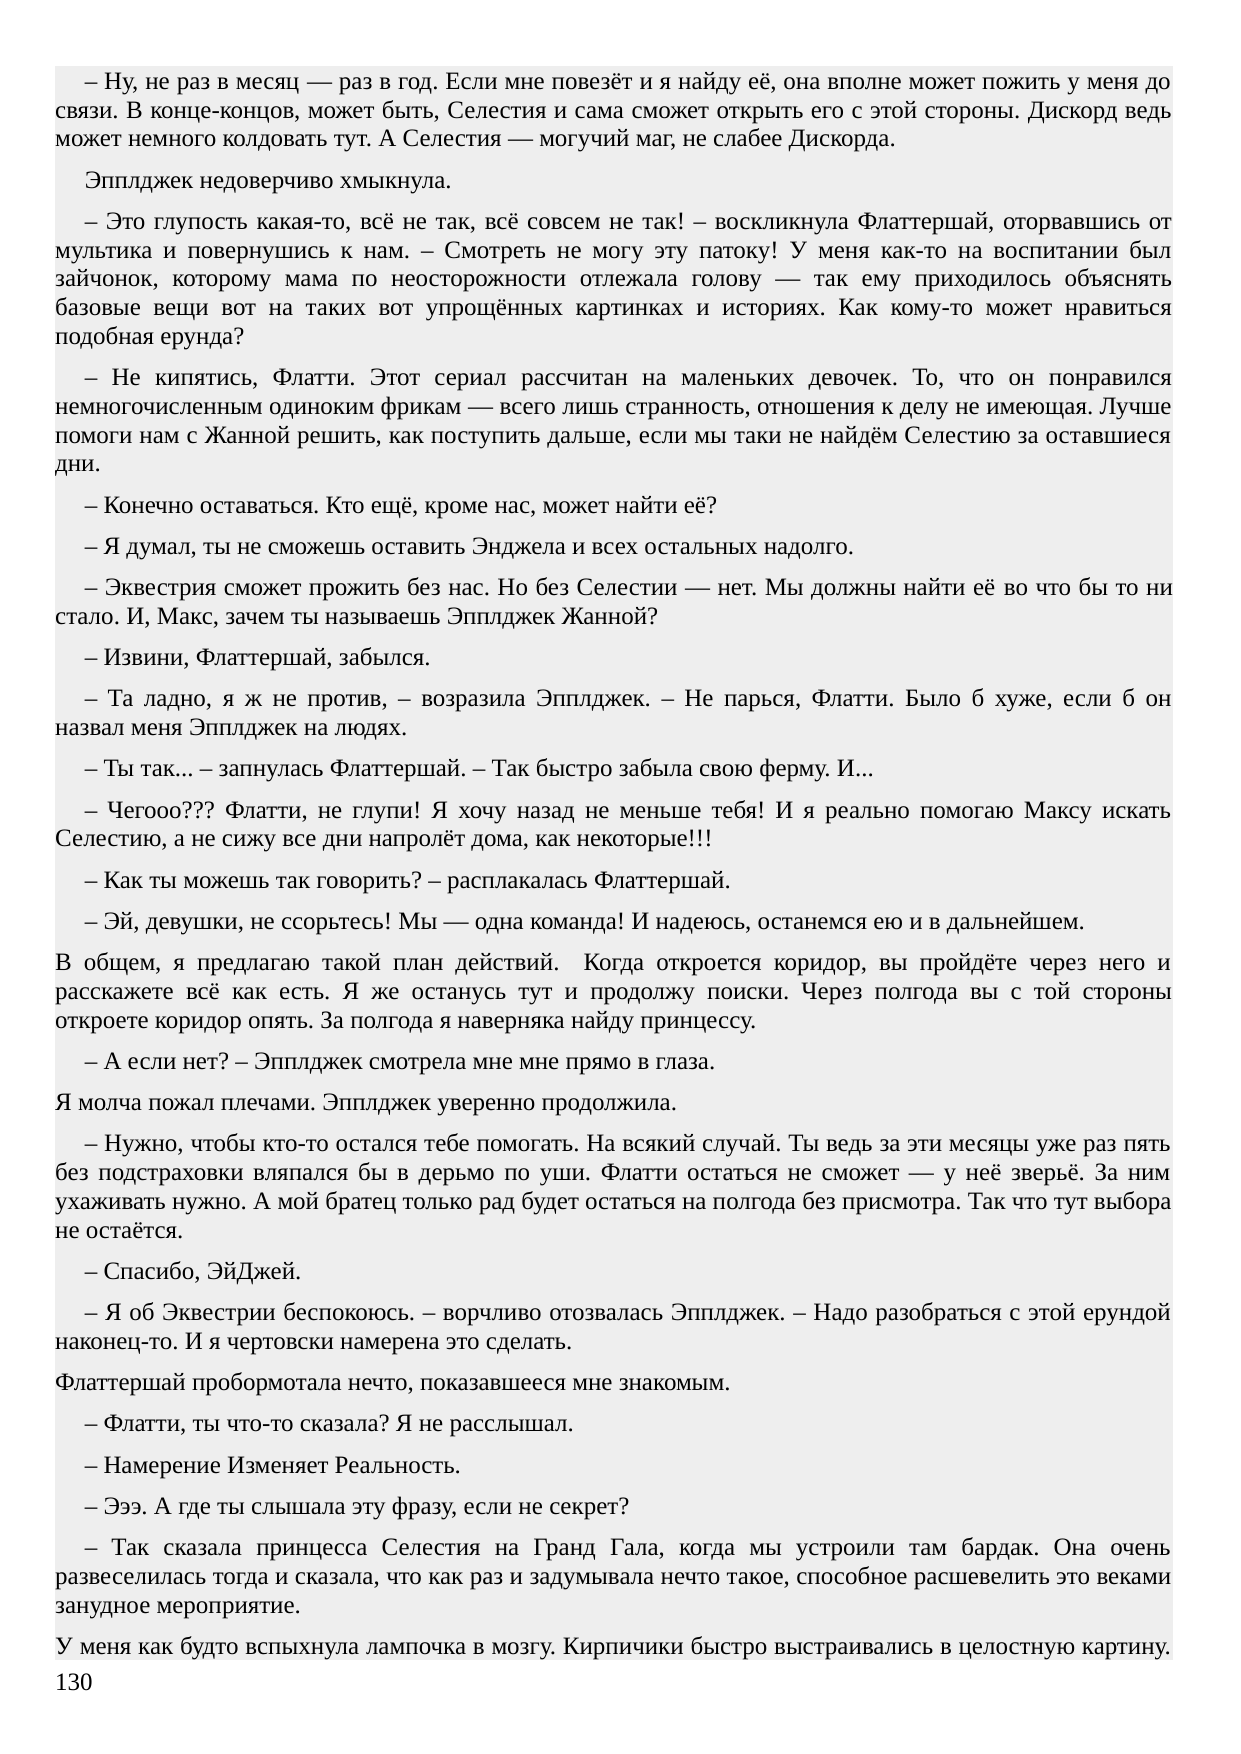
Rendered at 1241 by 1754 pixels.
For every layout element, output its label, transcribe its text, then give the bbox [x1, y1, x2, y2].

text – Флатти, ты что-то сказала? Я не расслышал. [55, 1408, 1173, 1437]
text – Извини, Флаттершай, забылся. [55, 642, 1173, 671]
text – Так сказала принцесса Селестия на Гранд Гала, когда мы устроили там бардак. Она очень развеселилась тогда и сказала, что как раз и задумывала нечто такое, способное расшевелить это веками занудное мероприятие. [55, 1532, 1173, 1618]
text – Конечно оставаться. Кто ещё, кроме нас, может найти её? [55, 490, 1173, 518]
text – Та ладно, я ж не против, – возразила Эпплджек. – Не парься, Флатти. Было б хуже, если б он назвал меня Эпплджек на людях. [55, 683, 1173, 741]
text – Эээ. А где ты слышала эту фразу, если не секрет? [55, 1491, 1173, 1520]
list Я молча пожал плечами. Эпплджек уверенно продолжила. [55, 1087, 1173, 1116]
text – Это глупость какая-то, всё не так, всё совсем не так! – воскликнула Флаттершай, оторвавшись от мультика и повернушись к нам. – Смотреть не могу эту патоку! У меня как-то на воспитании был зайчонок, которому мама по неосторожности отлежала голову — так ему приходилось объяснять базовые вещи вот на таких вот упрощённых картинках и историях. Как кому-то может нравиться подобная ерунда? [55, 206, 1173, 350]
text Эпплджек недоверчиво хмыкнула. [55, 165, 1173, 193]
text – Намерение Изменяет Реальность. [55, 1450, 1173, 1478]
text – Не кипятись, Флатти. Этот сериал рассчитан на маленьких девочек. То, что он понравился немногочисленным одиноким фрикам — всего лишь странность, отношения к делу не имеющая. Лучше помоги нам с Жанной решить, как поступить дальше, если мы таки не найдём Селестию за оставшиеся дни. [55, 362, 1173, 477]
text – Эквестрия сможет прожить без нас. Но без Селестии — нет. Мы должны найти её во что бы то ни стало. И, Макс, зачем ты называешь Эпплджек Жанной? [55, 572, 1173, 630]
text – Ты так... – запнулась Флаттершай. – Так быстро забыла свою ферму. И... [55, 753, 1173, 782]
text – Я думал, ты не сможешь оставить Энджела и всех остальных надолго. [55, 531, 1173, 560]
text – Спасибо, ЭйДжей. [55, 1256, 1173, 1285]
text – Эй, девушки, не ссорьтесь! Мы — одна команда! И надеюсь, останемся ею и в дальнейшем. [55, 906, 1173, 935]
text – Ну, не раз в месяц — раз в год. Если мне повезёт и я найду её, она вполне может пожить у меня до связи. В конце-концов, может быть, Селестия и сама сможет открыть его с этой стороны. Дискорд ведь может немного колдовать тут. А Селестия — могучий маг, не слабее Дискорда. [55, 66, 1173, 152]
list Флаттершай пробормотала нечто, показавшееся мне знакомым. [55, 1367, 1173, 1396]
text – Нужно, чтобы кто-то остался тебе помогать. На всякий случай. Ты ведь за эти месяцы уже раз пять без подстраховки вляпался бы в дерьмо по уши. Флатти остаться не сможет — у неё зверьё. За ним ухаживать нужно. А мой братец только рад будет остаться на полгода без присмотра. Так что тут выбора не остаётся. [55, 1128, 1173, 1243]
text – Я об Эквестрии беспокоюсь. – ворчливо отозвалась Эпплджек. – Надо разобраться с этой ерундой наконец-то. И я чертовски намерена это сделать. [55, 1297, 1173, 1355]
text – Чегооо??? Флатти, не глупи! Я хочу назад не меньше тебя! И я реально помогаю Максу искать Селестию, а не сижу все дни напролёт дома, как некоторые!!! [55, 795, 1173, 852]
list У меня как будто вспыхнула лампочка в мозгу. Кирпичики быстро выстраивались в целостную картину. [55, 1631, 1173, 1660]
text – А если нет? – Эпплджек смотрела мне мне прямо в глаза. [55, 1046, 1173, 1075]
text – Как ты можешь так говорить? – расплакалась Флаттершай. [55, 865, 1173, 893]
list В общем, я предлагаю такой план действий. Когда откроется коридор, вы пройдёте через него и расскажете всё как есть. Я же останусь тут и продолжу поиски. Через полгода вы с той стороны откроете коридор опять. За полгода я наверняка найду принцессу. [55, 947, 1173, 1033]
